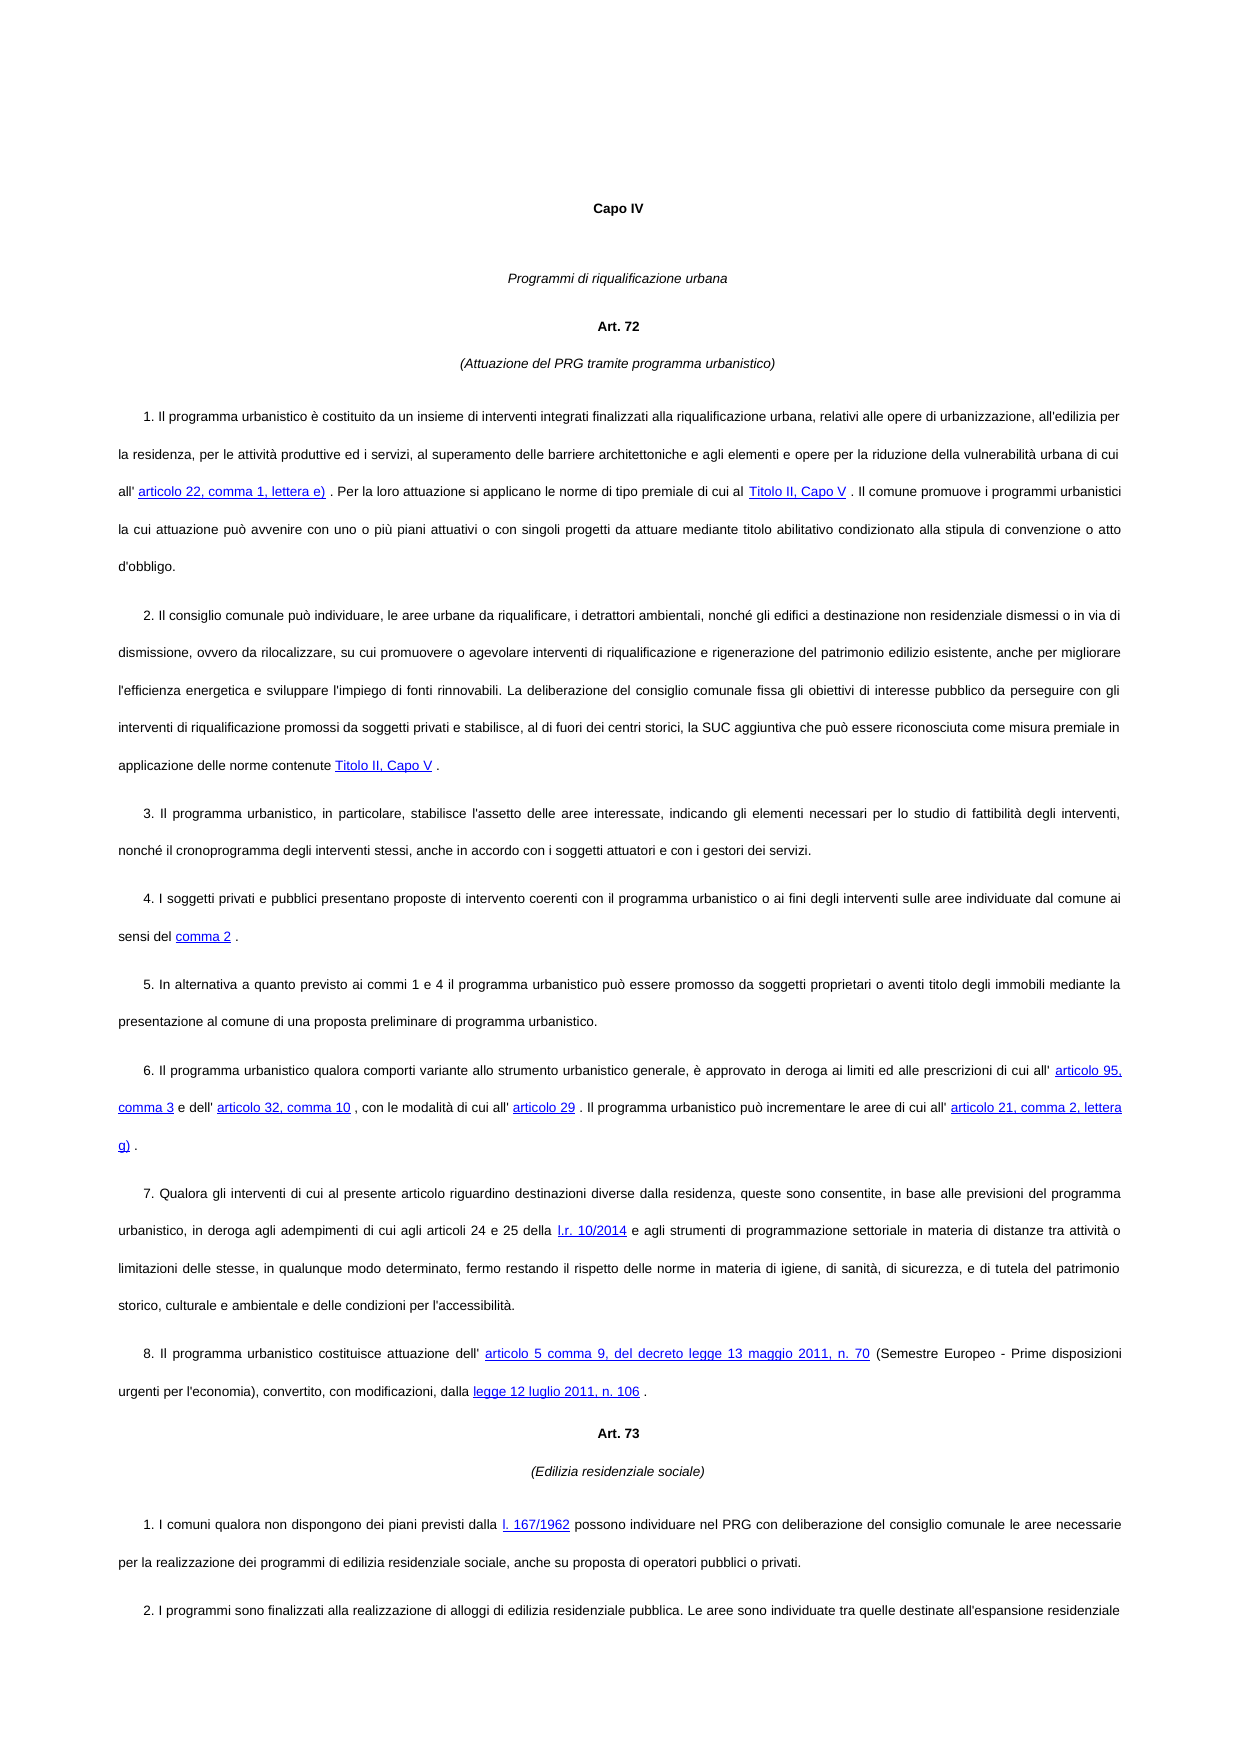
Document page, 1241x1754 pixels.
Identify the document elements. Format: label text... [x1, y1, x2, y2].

table_header Capo IV Programmi di riqualificazione urbana Art. 72 (Attuazione del PRG tramite programma urbanistico) 1. Il programma urbanistico è costituito da un insieme di interventi integrati finalizzati alla riqualificazione urbana, relativi alle opere di urbanizzazione, all'edilizia per la residenza, per le attività produttive ed i servizi, al superamento delle barriere architettoniche e agli elementi e opere per la riduzione della vulnerabilità urbana di cui all' articolo 22, comma 1, lettera e) . Per la loro attuazione si applicano le norme di tipo premiale di cui al Titolo II, Capo V . Il comune promuove i programmi urbanistici la cui attuazione può avvenire con uno o più piani attuativi o con singoli progetti da attuare mediante titolo abilitativo condizionato alla stipula di convenzione o atto d'obbligo. 2. Il consiglio comunale può individuare, le aree urbane da riqualificare, i detrattori ambientali, nonché gli edifici a destinazione non residenziale dismessi o in via di dismissione, ovvero da rilocalizzare, su cui promuovere o agevolare interventi di riqualificazione e rigenerazione del patrimonio edilizio esistente, anche per migliorare l'efficienza energetica e sviluppare l'impiego di fonti rinnovabili. La deliberazione del consiglio comunale fissa gli obiettivi di interesse pubblico da perseguire con gli interventi di riqualificazione promossi da soggetti privati e stabilisce, al di fuori dei centri storici, la SUC aggiuntiva che può essere riconosciuta come misura premiale in applicazione delle norme contenute Titolo II, Capo V . 3. Il programma urbanistico, in particolare, stabilisce l'assetto delle aree interessate, indicando gli elementi necessari per lo studio di fattibilità degli interventi, nonché il cronoprogramma degli interventi stessi, anche in accordo con i soggetti attuatori e con i gestori dei servizi. 4. I soggetti privati e pubblici presentano proposte di intervento coerenti con il programma urbanistico o ai fini degli interventi sulle aree individuate dal comune ai sensi del comma 2 . 5. In alternativa a quanto previsto ai commi 1 e 4 il programma urbanistico può essere promosso da soggetti proprietari o aventi titolo degli immobili mediante la presentazione al comune di una proposta preliminare di programma urbanistico. 6. Il programma urbanistico qualora comporti variante allo strumento urbanistico generale, è approvato in deroga ai limiti ed alle prescrizioni di cui all' articolo 95, comma 3 e dell' articolo 32, comma 10 , con le modalità di cui all' articolo 29 . Il programma urbanistico può incrementare le aree di cui all' articolo 21, comma 2, lettera g) . 7. Qualora gli interventi di cui al presente articolo riguardino destinazioni diverse dalla residenza, queste sono consentite, in base alle previsioni del programma urbanistico, in deroga agli adempimenti di cui agli articoli 24 e 25 della l.r. 10/2014 e agli strumenti di programmazione settoriale in materia di distanze tra attività o limitazioni delle stesse, in qualunque modo determinato, fermo restando il rispetto delle norme in materia di igiene, di sanità, di sicurezza, e di tutela del patrimonio storico, culturale e ambientale e delle condizioni per l'accessibilità. 8. Il programma urbanistico costituisce attuazione dell' articolo 5 comma 9, del decreto legge 13 maggio 2011, n. 70 (Semestre Europeo - Prime disposizioni urgenti per l'economia), convertito, con modificazioni, dalla legge 12 luglio 2011, n. 106 . Art. 73 (Edilizia residenziale sociale) 1. I comuni qualora non dispongono dei piani previsti dalla l. 167/1962 possono individuare nel PRG con deliberazione del consiglio comunale le aree necessarie per la realizzazione dei programmi di edilizia residenziale sociale, anche su proposta di operatori pubblici o privati. 2. I programmi sono finalizzati alla realizzazione di alloggi di edilizia residenziale pubblica. Le aree sono individuate tra quelle destinate all'espansione residenziale [118, 148, 1122, 1618]
